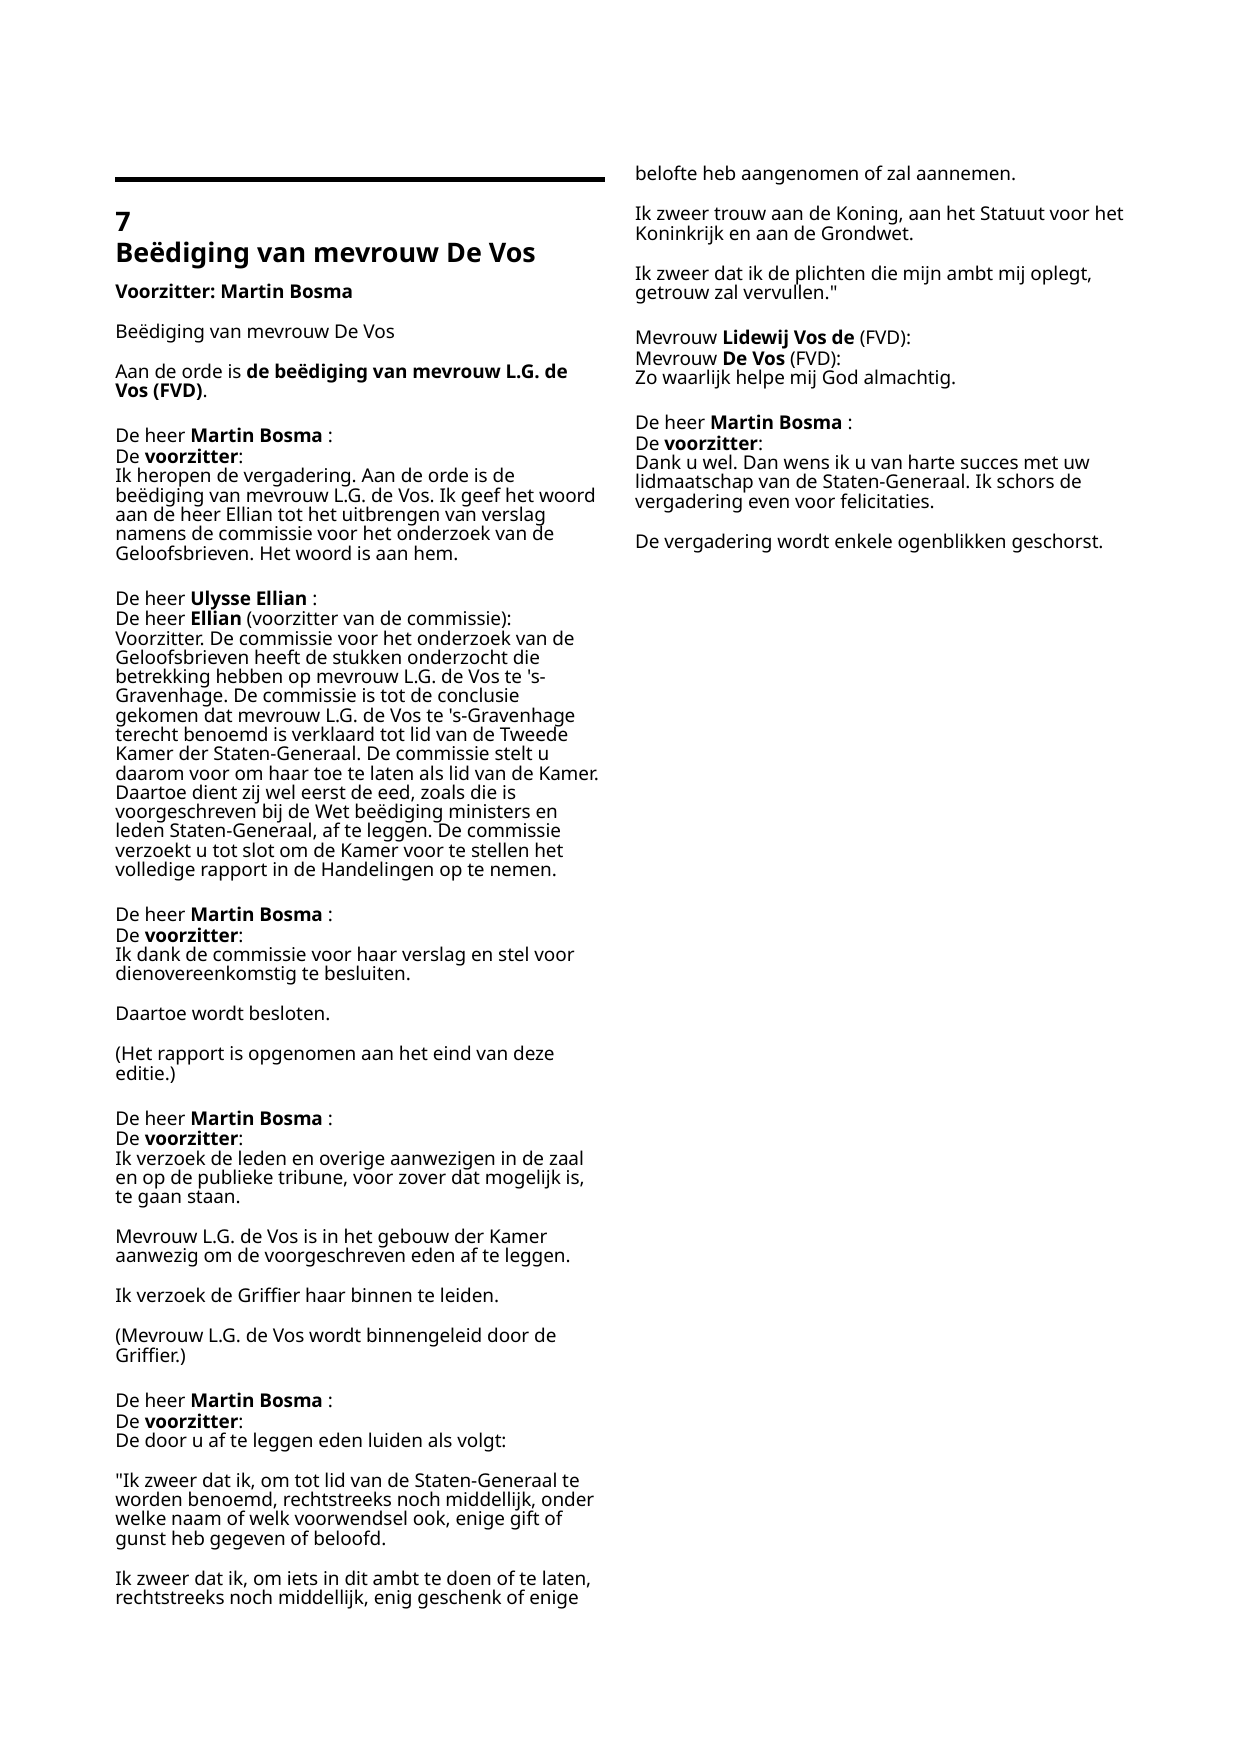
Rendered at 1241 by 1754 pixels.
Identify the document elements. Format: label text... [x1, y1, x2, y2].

text Voorzitter: Martin Bosma [115, 283, 605, 302]
text Beëdiging van mevrouw De Vos [115, 239, 605, 283]
text Mevrouw Lidewij Vos de (FVD): [635, 324, 1125, 350]
text belofte heb aangenomen of zal aannemen. [635, 165, 1125, 184]
text De heer Martin Bosma : [115, 901, 605, 927]
text De voorzitter: [635, 435, 1125, 454]
text Aan de orde is de beëdiging van mevrouw L.G. de Vos (FVD). [115, 363, 605, 402]
text Mevrouw De Vos (FVD): [635, 350, 1125, 369]
text "Ik zweer dat ik, om tot lid van de Staten-Generaal te worden benoemd, rechtstreeks noch middellijk, onder welke naam of welk voorwendsel ook, enige gift of gunst heb gegeven of beloofd. [115, 1472, 605, 1549]
text (Mevrouw L.G. de Vos wordt binnengeleid door de Griffier.) [115, 1327, 605, 1366]
text Mevrouw L.G. de Vos is in het gebouw der Kamer aanwezig om de voorgeschreven eden af te leggen. [115, 1228, 605, 1267]
text Ik zweer trouw aan de Koning, aan het Statuut voor het Koninkrijk en aan de Grondwet. [635, 205, 1125, 244]
text De heer Martin Bosma : [115, 1105, 605, 1130]
text Zo waarlijk helpe mij God almachtig. [635, 369, 1125, 388]
text Ik dank de commissie voor haar verslag en stel voor dienovereenkomstig te besluiten. [115, 946, 605, 984]
text De voorzitter: [115, 927, 605, 946]
text Ik zweer dat ik, om iets in dit ambt te doen of te laten, rechtstreeks noch middellijk, enig geschenk of enige [115, 1570, 605, 1608]
text De heer Martin Bosma : [115, 422, 605, 448]
text De voorzitter: [115, 1413, 605, 1432]
text Ik heropen de vergadering. Aan de orde is de beëdiging van mevrouw L.G. de Vos. Ik geef het woord aan de heer Ellian tot het uitbrengen van verslag namens de commissie voor het onderzoek van de Geloofsbrieven. Het woord is aan hem. [115, 467, 605, 564]
text De heer Martin Bosma : [635, 409, 1125, 435]
text De heer Martin Bosma : [115, 1387, 605, 1413]
text De voorzitter: [115, 448, 605, 467]
text De voorzitter: [115, 1130, 605, 1150]
text Voorzitter. De commissie voor het onderzoek van de Geloofsbrieven heeft de stukken onderzocht die betrekking hebben op mevrouw L.G. de Vos te 's-Gravenhage. De commissie is tot de conclusie gekomen dat mevrouw L.G. de Vos te 's-Gravenhage terecht benoemd is verklaard tot lid van de Tweede Kamer der Staten-Generaal. De commissie stelt u daarom voor om haar toe te laten als lid van de Kamer. Daartoe dient zij wel eerst de eed, zoals die is voorgeschreven bij de Wet beëdiging ministers en leden Staten-Generaal, af te leggen. De commissie verzoekt u tot slot om de Kamer voor te stellen het volledige rapport in de Handelingen op te nemen. [115, 630, 605, 880]
text (Het rapport is opgenomen aan het eind van deze editie.) [115, 1045, 605, 1084]
text Daartoe wordt besloten. [115, 1005, 605, 1024]
text Dank u wel. Dan wens ik u van harte succes met uw lidmaatschap van de Staten-Generaal. Ik schors de vergadering even voor felicitaties. [635, 454, 1125, 512]
text De heer Ulysse Ellian : [115, 585, 605, 610]
text De door u af te leggen eden luiden als volgt: [115, 1432, 605, 1451]
text De vergadering wordt enkele ogenblikken geschorst. [635, 533, 1125, 552]
text De heer Ellian (voorzitter van de commissie): [115, 610, 605, 630]
text Ik verzoek de Griffier haar binnen te leiden. [115, 1287, 605, 1307]
text Beëdiging van mevrouw De Vos [115, 323, 605, 342]
text Ik zweer dat ik de plichten die mijn ambt mij oplegt, getrouw zal vervullen." [635, 264, 1125, 303]
text Ik verzoek de leden en overige aanwezigen in de zaal en op de publieke tribune, voor zover dat mogelijk is, te gaan staan. [115, 1150, 605, 1207]
text 7 [115, 203, 605, 239]
